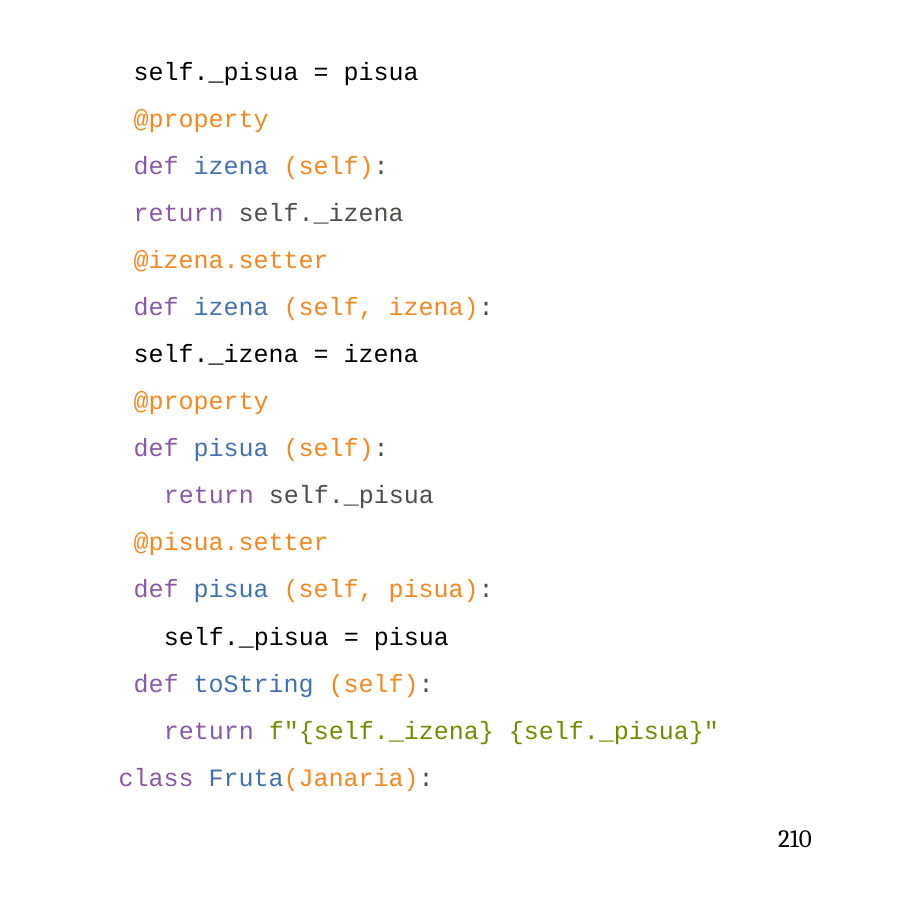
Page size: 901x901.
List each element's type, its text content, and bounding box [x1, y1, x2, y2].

text self._izena = izena [118, 342, 811, 370]
text def pisua (self, pisua): [118, 577, 811, 605]
text return self._pisua [118, 483, 811, 511]
text @izena.setter [118, 247, 811, 276]
text self._pisua = pisua [118, 624, 811, 652]
text return self._izena [118, 200, 811, 229]
text def toString (self): [118, 671, 811, 699]
text @property [118, 389, 811, 417]
text return f"{self._izena} {self._pisua}" [118, 718, 811, 747]
text class Fruta(Janaria): [118, 765, 811, 794]
text def izena (self, izena): [118, 294, 811, 323]
text def izena (self): [118, 153, 811, 182]
text @property [118, 106, 811, 134]
text def pisua (self): [118, 436, 811, 464]
text @pisua.setter [118, 530, 811, 558]
text self._pisua = pisua [118, 59, 811, 87]
